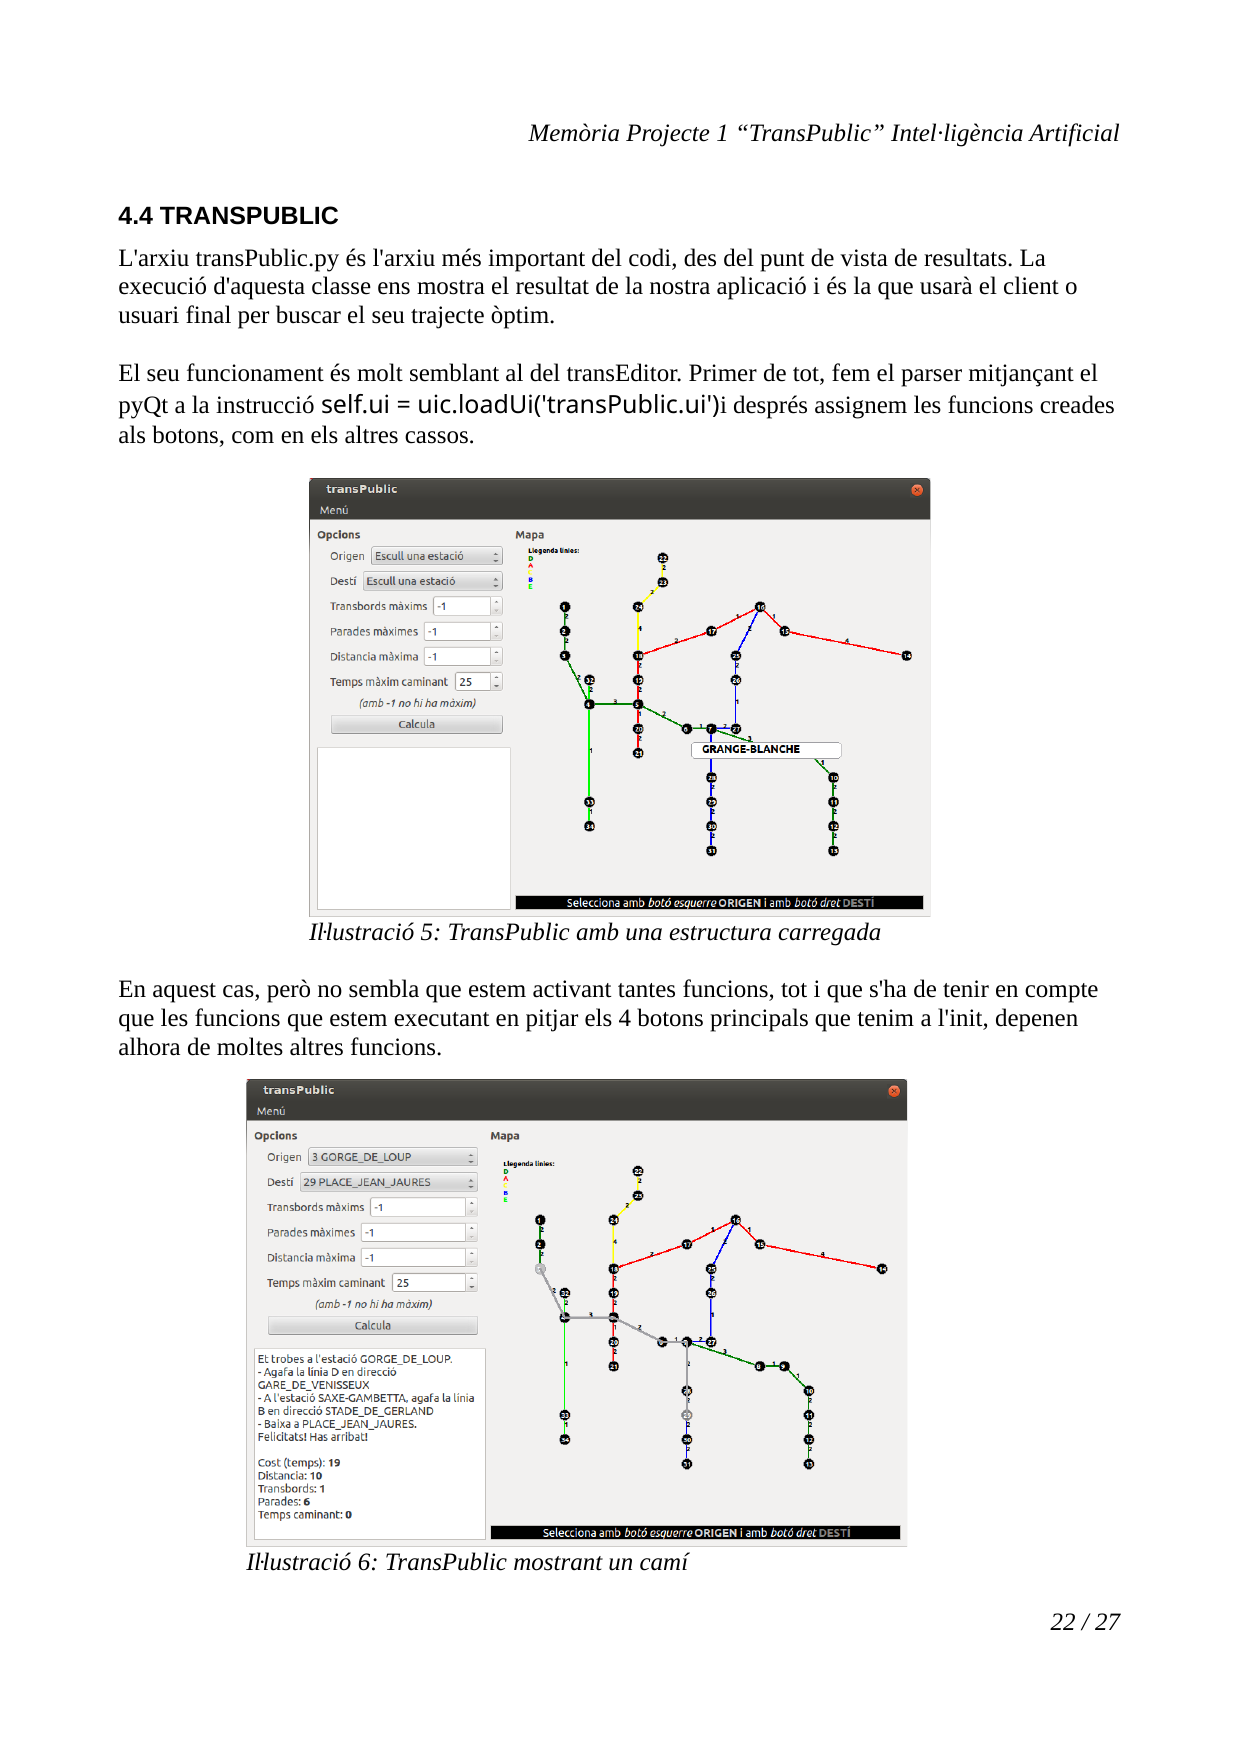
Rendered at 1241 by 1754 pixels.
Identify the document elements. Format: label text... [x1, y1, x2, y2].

subtitle 4.4 TRANSPUBLIC [118, 201, 1122, 230]
text En aquest cas, però no sembla que estem activant tantes funcions, tot i que s'ha de tenir en compte que les funcions que estem executant en pitjar els 4 botons principals que tenim a l'init, depenen alhora de moltes altres funcions. [118, 974, 1122, 1061]
text Iŀlustració 5: TransPublic amb una estructura carregada [309, 917, 930, 946]
text L'arxiu transPublic.py és l'arxiu més important del codi, des del punt de vista de resultats. La execució d'aquesta classe ens mostra el resultat de la nostra aplicació i és la que usarà el client o usuari final per buscar el seu trajecte òptim. [118, 243, 1122, 329]
picture [246, 1079, 908, 1547]
picture [309, 478, 931, 917]
text Iŀlustració 6: TransPublic mostrant un camí [246, 1547, 907, 1576]
text El seu funcionament és molt semblant al del transEditor. Primer de tot, fem el parser mitjançant el pyQt a la instrucció self.ui = uic.loadUi('transPublic.ui')i després assignem les funcions creades als botons, com en els altres cassos. [118, 358, 1122, 449]
